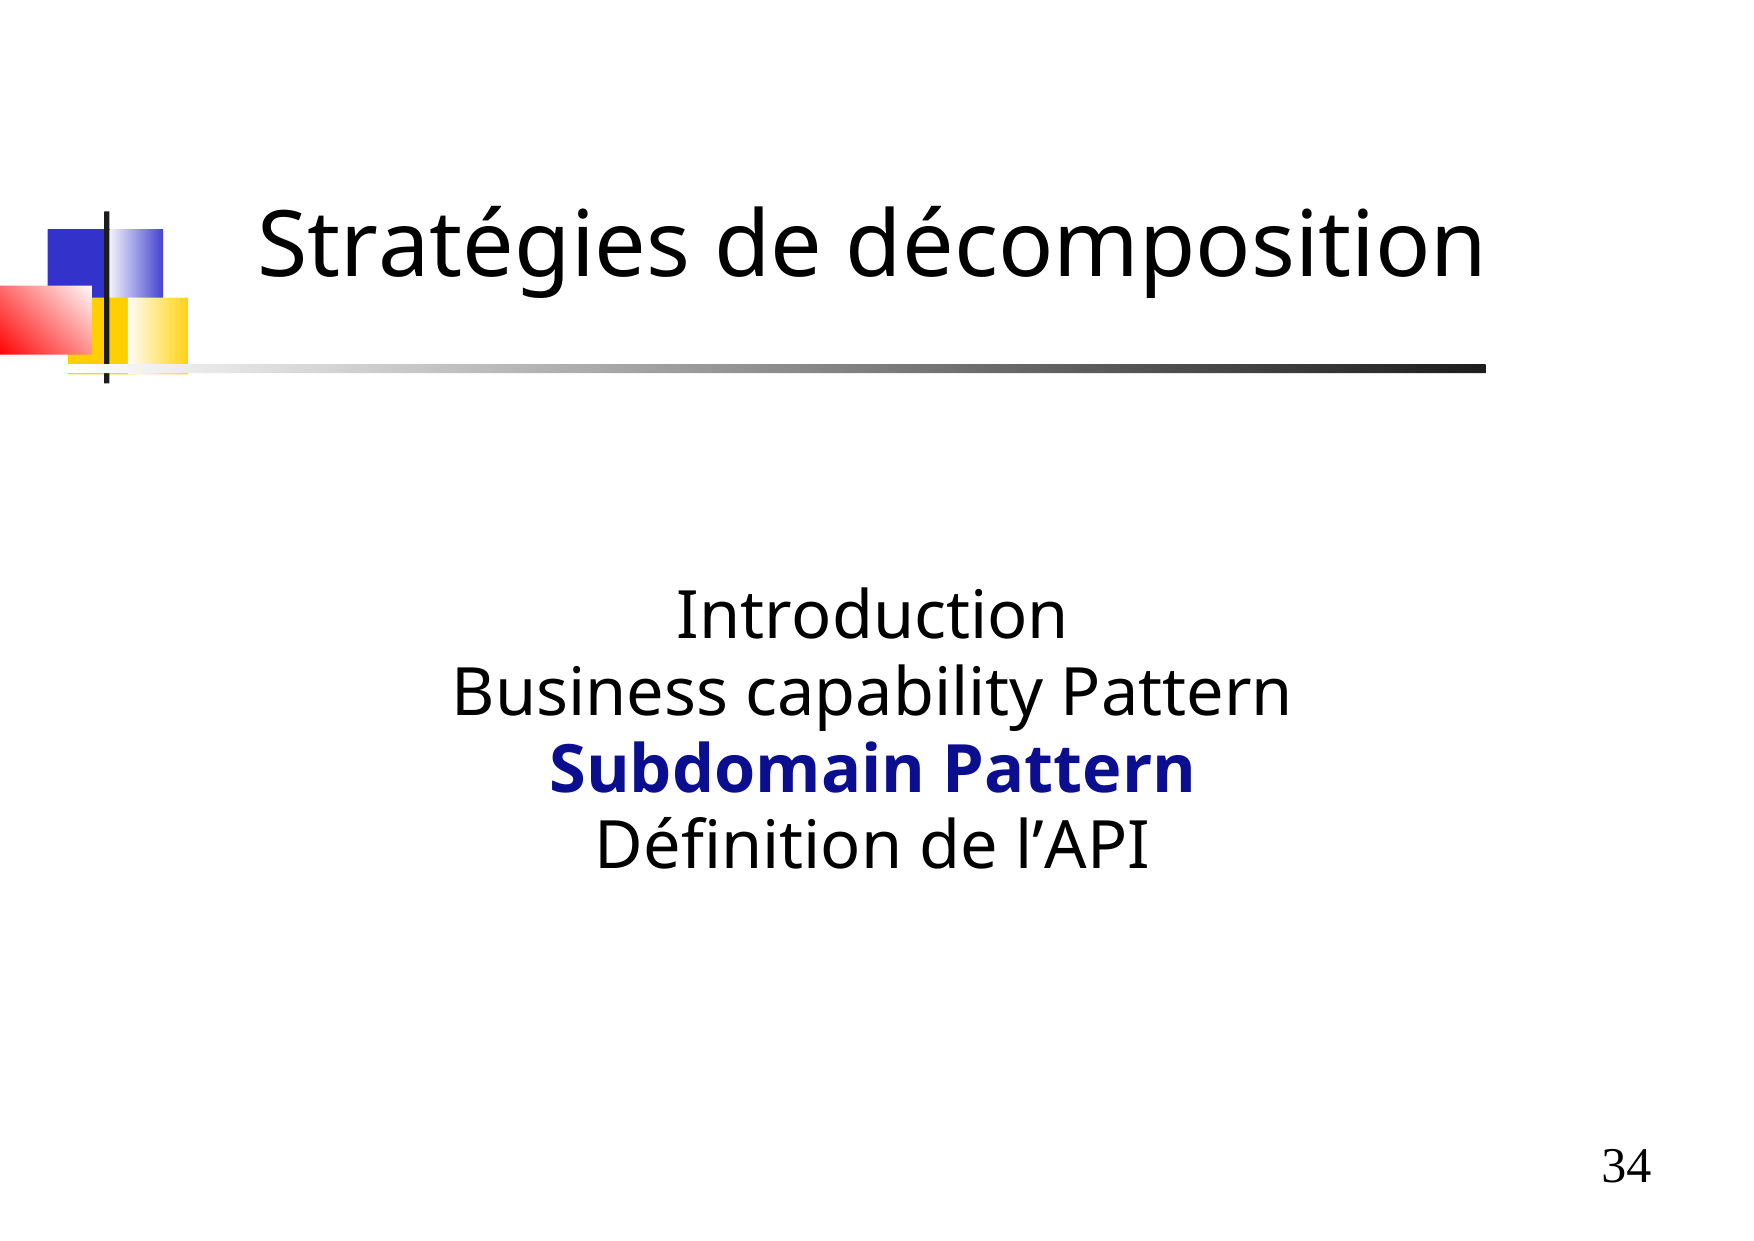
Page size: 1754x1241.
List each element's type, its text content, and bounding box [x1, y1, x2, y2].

title Stratégies de décomposition [179, 139, 1567, 351]
subtitle Introduction Business capability Pattern Subdomain Pattern Définition de l’API [179, 371, 1567, 1091]
